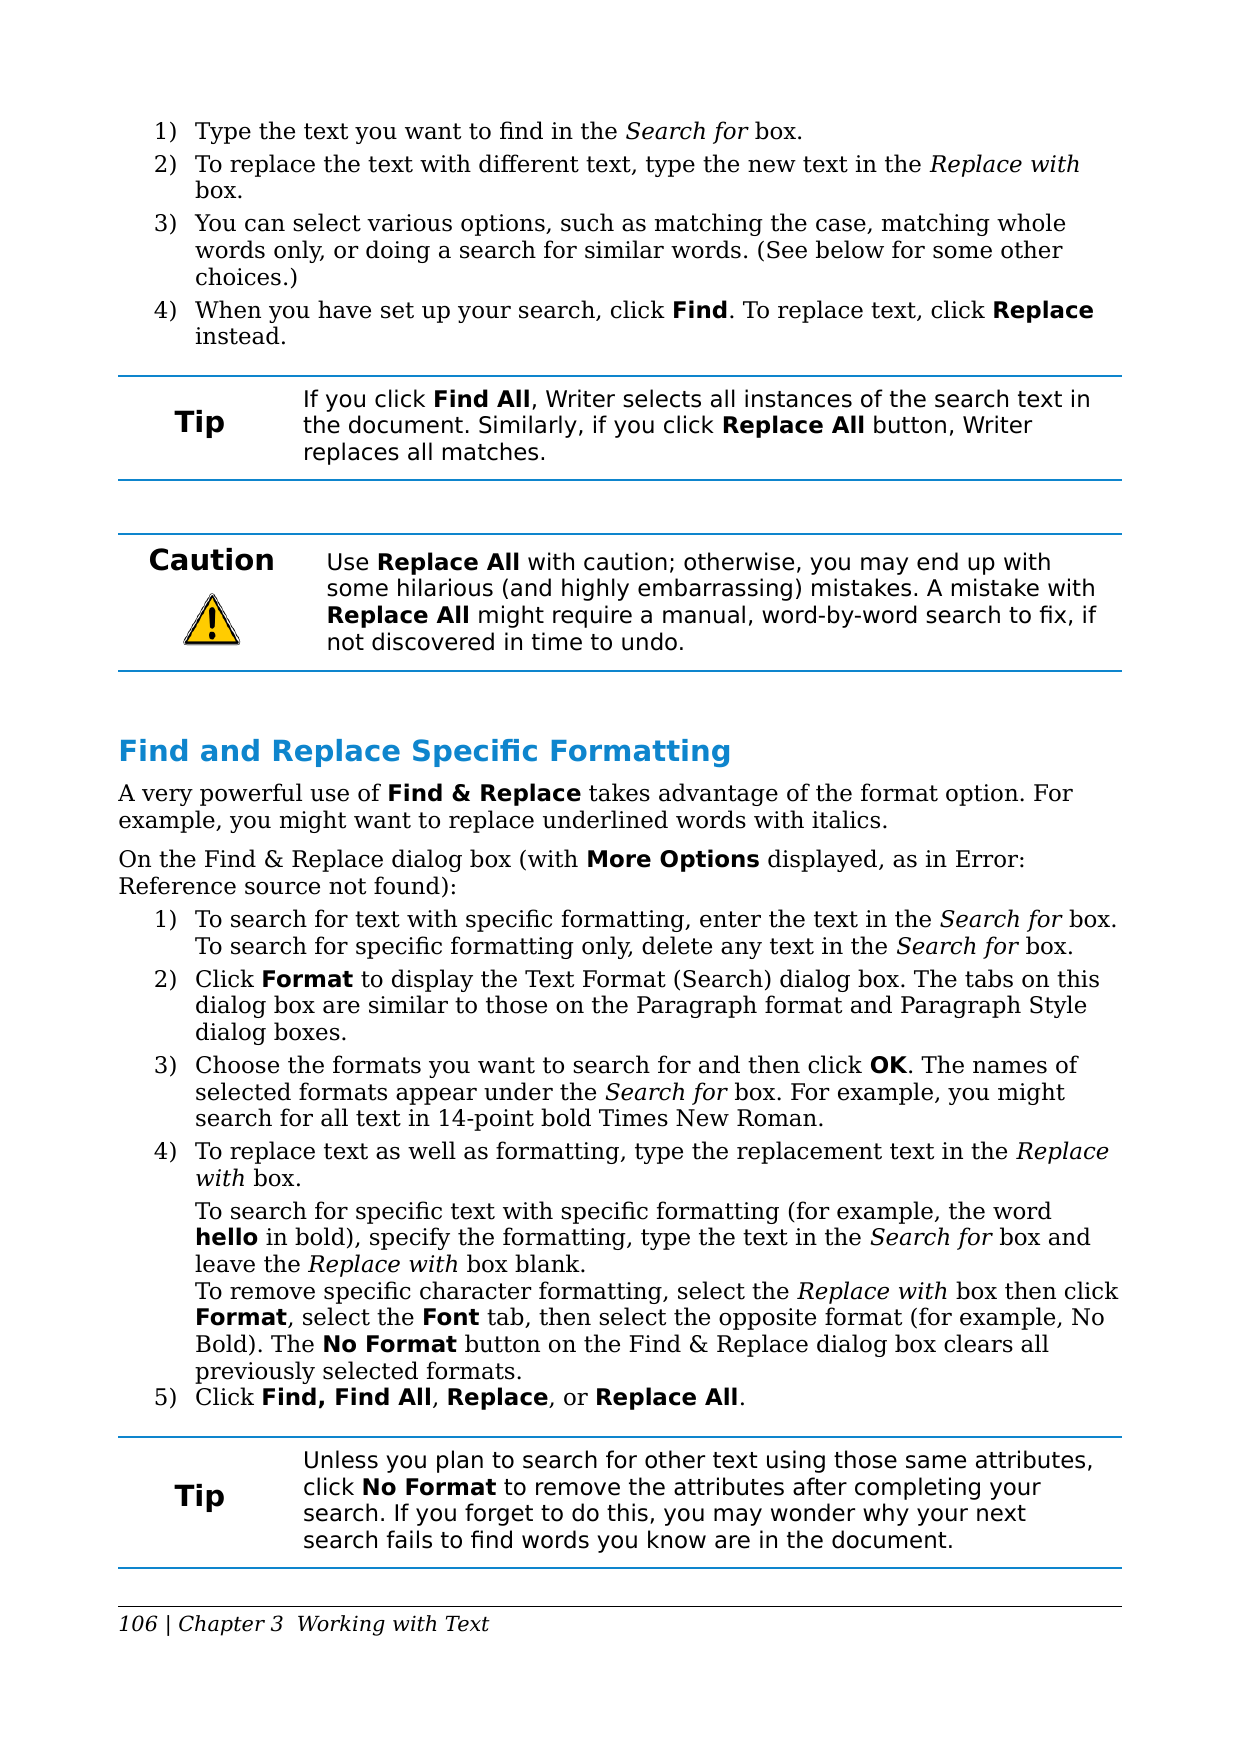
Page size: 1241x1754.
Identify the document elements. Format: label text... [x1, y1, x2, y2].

list To search for text with specific formatting, enter the text in the Search for box. To search for specific formatting only, delete any text in the Search for box. [177, 906, 1122, 959]
picture [179, 589, 244, 649]
table_header Tip [118, 1438, 281, 1567]
list To replace text as well as formatting, type the replacement text in the Replace with box. [177, 1138, 1122, 1192]
table_header If you click Find All, Writer selects all instances of the search text in the document. Similarly, if you click Replace All button, Writer replaces all matches. [281, 377, 1122, 479]
table_header Caution [118, 535, 305, 669]
list Type the text you want to find in the Search for box. [177, 118, 1122, 145]
text A very powerful use of Find & Replace takes advantage of the format option. For example, you might want to replace underlined words with italics. [118, 781, 1122, 834]
list Click Find, Find All, Replace, or Replace All. [177, 1384, 1122, 1411]
table_header Use Replace All with caution; otherwise, you may end up with some hilarious (and highly embarrassing) mistakes. A mistake with Replace All might require a manual, word-by-word search to fix, if not discovered in time to undo. [305, 535, 1122, 669]
list When you have set up your search, click Find. To replace text, click Replace instead. [177, 297, 1122, 350]
list To remove specific character formatting, select the Replace with box then click Format, select the Font tab, then select the opposite format (for example, No Bold). The No Format button on the Find & Replace dialog box clears all previously selected formats. [195, 1278, 1122, 1384]
list You can select various options, such as matching the case, matching whole words only, or doing a search for similar words. (See below for some other choices.) [177, 211, 1122, 291]
list To replace the text with different text, type the new text in the Replace with box. [177, 151, 1122, 204]
list To search for specific text with specific formatting (for example, the word hello in bold), specify the formatting, type the text in the Search for box and leave the Replace with box blank. [195, 1198, 1122, 1278]
list Click Format to display the Text Format (Search) dialog box. The tabs on this dialog box are similar to those on the Paragraph format and Paragraph Style dialog boxes. [177, 966, 1122, 1046]
list On the Find & Replace dialog box (with More Options displayed, as in Error: Reference source not found): [118, 846, 1122, 900]
table_header Tip [118, 377, 281, 479]
table_header Unless you plan to search for other text using those same attributes, click No Format to remove the attributes after completing your search. If you forget to do this, you may wonder why your next search fails to find words you know are in the document. [281, 1438, 1122, 1567]
list Choose the formats you want to search for and then click OK. The names of selected formats appear under the Search for box. For example, you might search for all text in 14-point bold Times New Roman. [177, 1052, 1122, 1132]
subtitle Find and Replace Specific Formatting [118, 734, 1122, 768]
